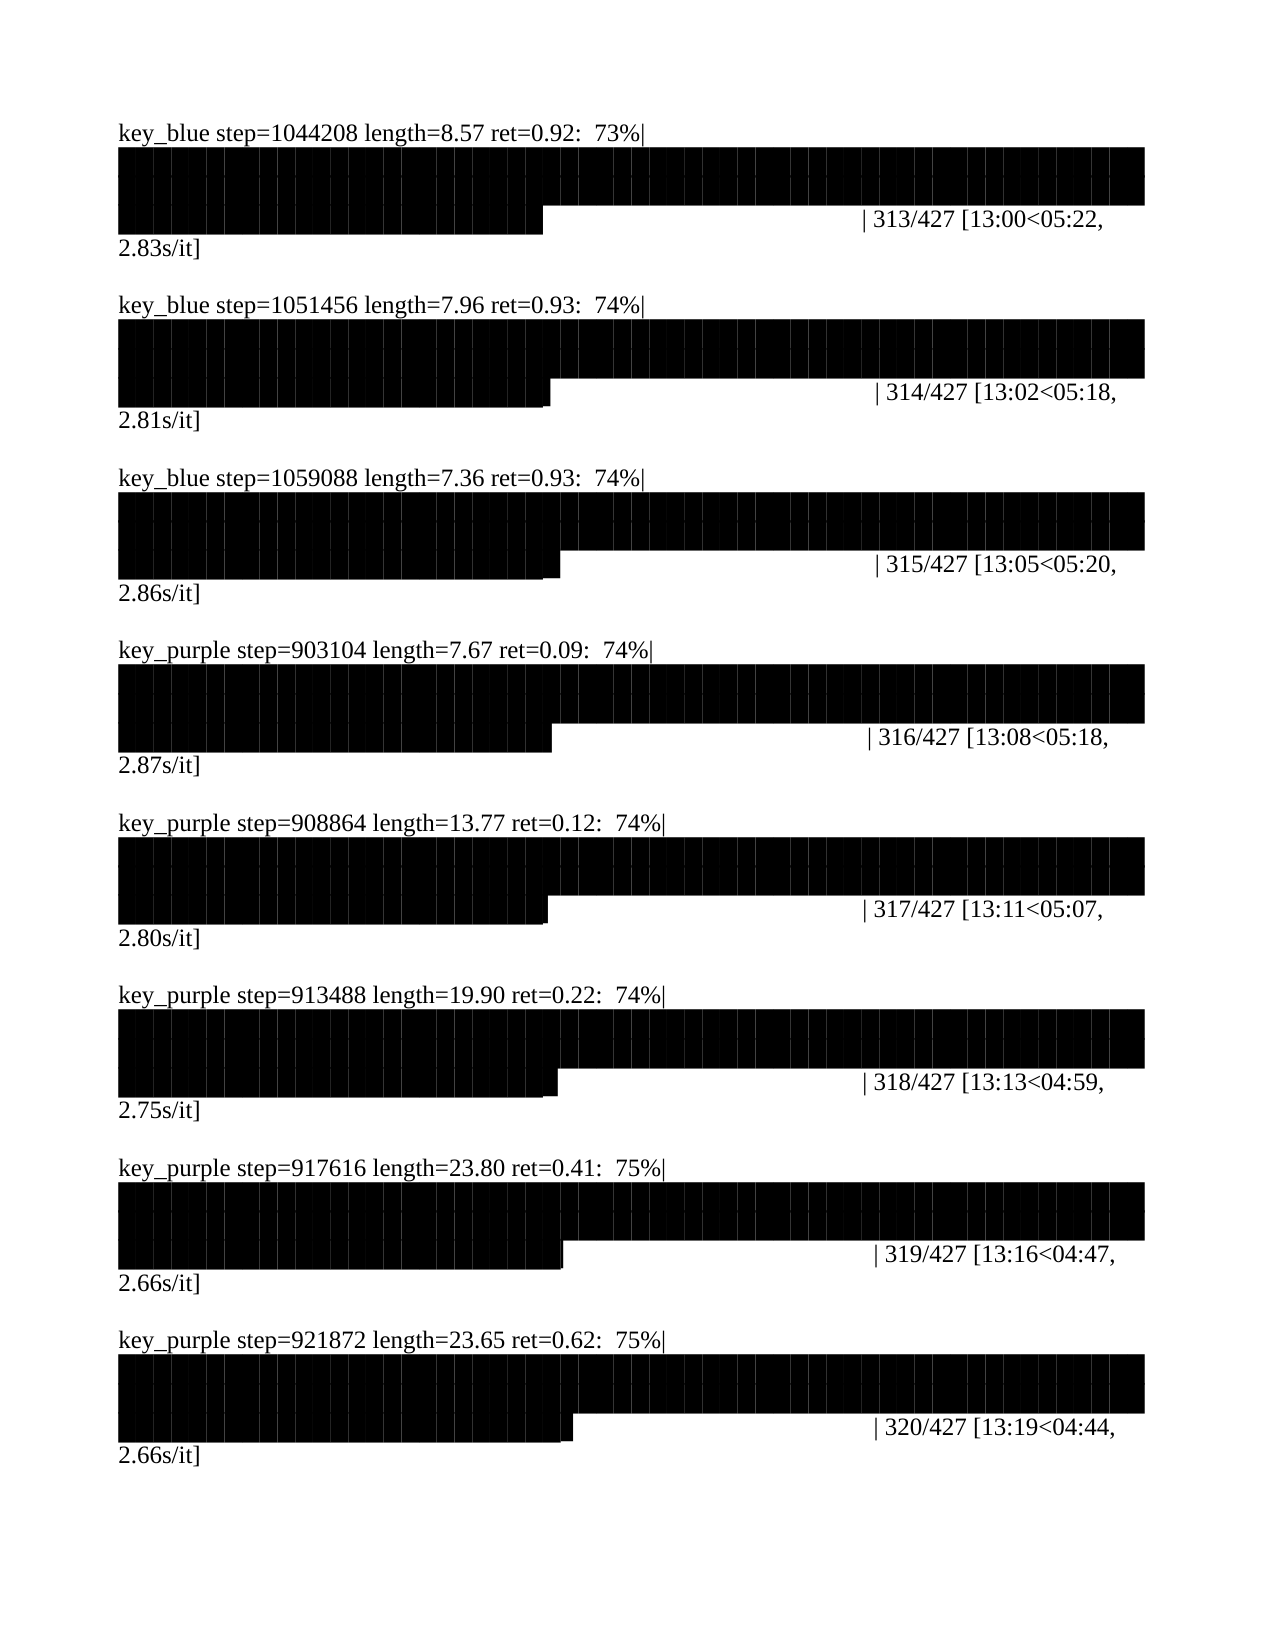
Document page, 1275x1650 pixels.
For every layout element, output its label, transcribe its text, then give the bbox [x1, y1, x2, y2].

text key_purple step=908864 length=13.77 ret=0.12: 74%|████████████████████████████████████████████████████████████████████████████████████████████████████████████████████████████████████████████▎ | 317/427 [13:11<05:07, 2.80s/it] [118, 808, 1157, 952]
text key_blue step=1059088 length=7.36 ret=0.93: 74%|████████████████████████████████████████████████████████████████████████████████████████████████████████████████████████████████████████████▉ | 315/427 [13:05<05:20, 2.86s/it] [118, 463, 1157, 607]
text key_purple step=913488 length=19.90 ret=0.22: 74%|████████████████████████████████████████████████████████████████████████████████████████████████████████████████████████████████████████████▊ | 318/427 [13:13<04:59, 2.75s/it] [118, 981, 1157, 1124]
text key_blue step=1044208 length=8.57 ret=0.92: 73%|████████████████████████████████████████████████████████████████████████████████████████████████████████████████████████████████████████████ | 313/427 [13:00<05:22, 2.83s/it] [118, 118, 1157, 262]
text key_blue step=1051456 length=7.96 ret=0.93: 74%|████████████████████████████████████████████████████████████████████████████████████████████████████████████████████████████████████████████▍ | 314/427 [13:02<05:18, 2.81s/it] [118, 291, 1157, 434]
text key_purple step=917616 length=23.80 ret=0.41: 75%|█████████████████████████████████████████████████████████████████████████████████████████████████████████████████████████████████████████████▏ | 319/427 [13:16<04:47, 2.66s/it] [118, 1153, 1157, 1297]
text key_purple step=903104 length=7.67 ret=0.09: 74%|████████████████████████████████████████████████████████████████████████████████████████████████████████████████████████████████████████████▌ | 316/427 [13:08<05:18, 2.87s/it] [118, 636, 1157, 779]
text key_purple step=921872 length=23.65 ret=0.62: 75%|█████████████████████████████████████████████████████████████████████████████████████████████████████████████████████████████████████████████▋ | 320/427 [13:19<04:44, 2.66s/it] [118, 1326, 1157, 1469]
